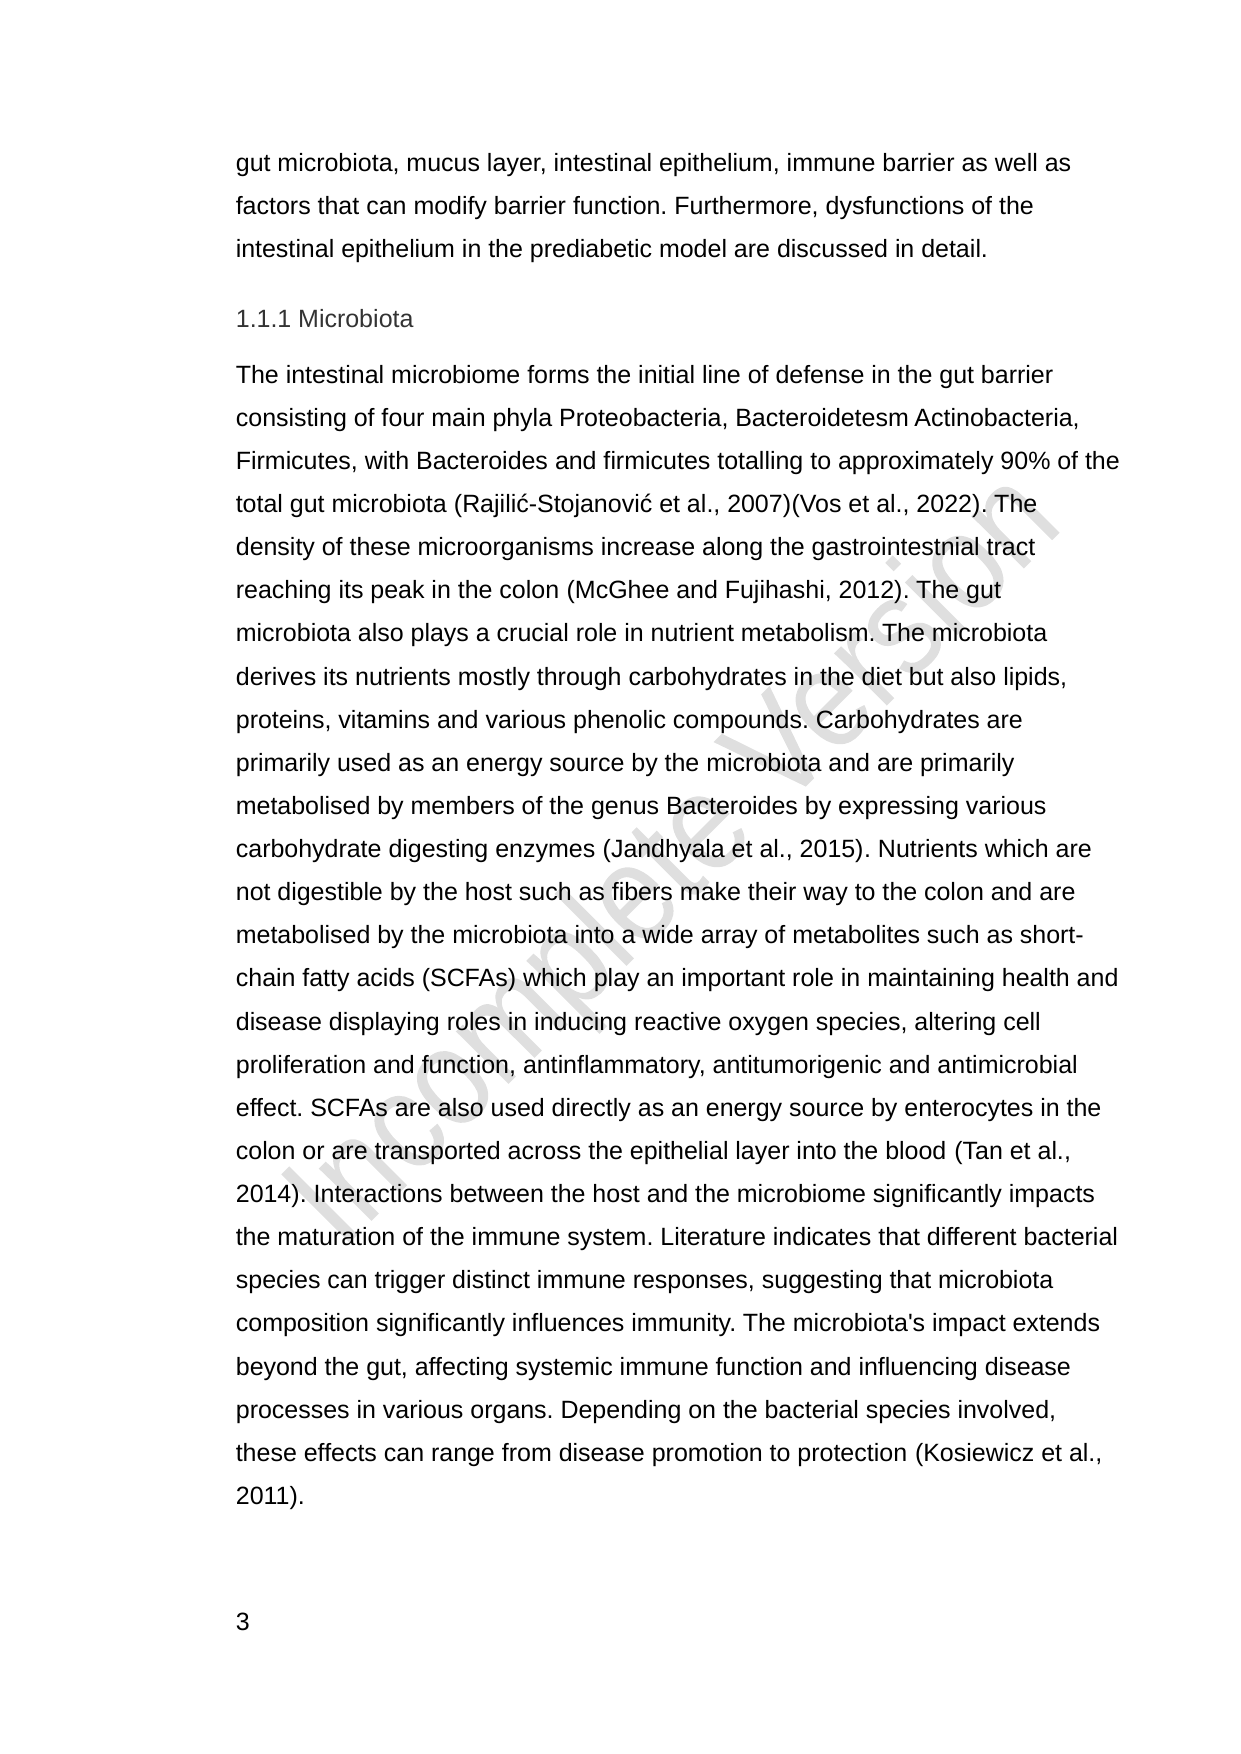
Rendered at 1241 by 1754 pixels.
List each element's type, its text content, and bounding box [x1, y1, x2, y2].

text gut microbiota, mucus layer, intestinal epithelium, immune barrier as well as factors that can modify barrier function. Furthermore, dysfunctions of the intestinal epithelium in the prediabetic model are discussed in detail. [236, 148, 1122, 263]
text The intestinal microbiome forms the initial line of defense in the gut barrier consisting of four main phyla Proteobacteria, Bacteroidetesm Actinobacteria, Firmicutes, with Bacteroides and firmicutes totalling to approximately 90% of the total gut microbiota (Rajilić-Stojanović et al., 2007)(Vos et al., 2022). The density of these microorganisms increase along the gastrointestnial tract reaching its peak in the colon (McGhee and Fujihashi, 2012). The gut microbiota also plays a crucial role in nutrient metabolism. The microbiota derives its nutrients mostly through carbohydrates in the diet but also lipids, proteins, vitamins and various phenolic compounds. Carbohydrates are primarily used as an energy source by the microbiota and are primarily metabolised by members of the genus Bacteroides by expressing various carbohydrate digesting enzymes (Jandhyala et al., 2015). Nutrients which are not digestible by the host such as fibers make their way to the colon and are metabolised by the microbiota into a wide array of metabolites such as short-chain fatty acids (SCFAs) which play an important role in maintaining health and disease displaying roles in inducing reactive oxygen species, altering cell proliferation and function, antinflammatory, antitumorigenic and antimicrobial effect. SCFAs are also used directly as an energy source by enterocytes in the colon or are transported across the epithelial layer into the blood (Tan et al., 2014). Interactions between the host and the microbiome significantly impacts the maturation of the immune system. Literature indicates that different bacterial species can trigger distinct immune responses, suggesting that microbiota composition significantly influences immunity. The microbiota's impact extends beyond the gut, affecting systemic immune function and influencing disease processes in various organs. Depending on the bacterial species involved, these effects can range from disease promotion to protection (Kosiewicz et al., 2011). [236, 360, 1122, 1510]
subtitle 1.1.1 Microbiota [236, 304, 1122, 333]
